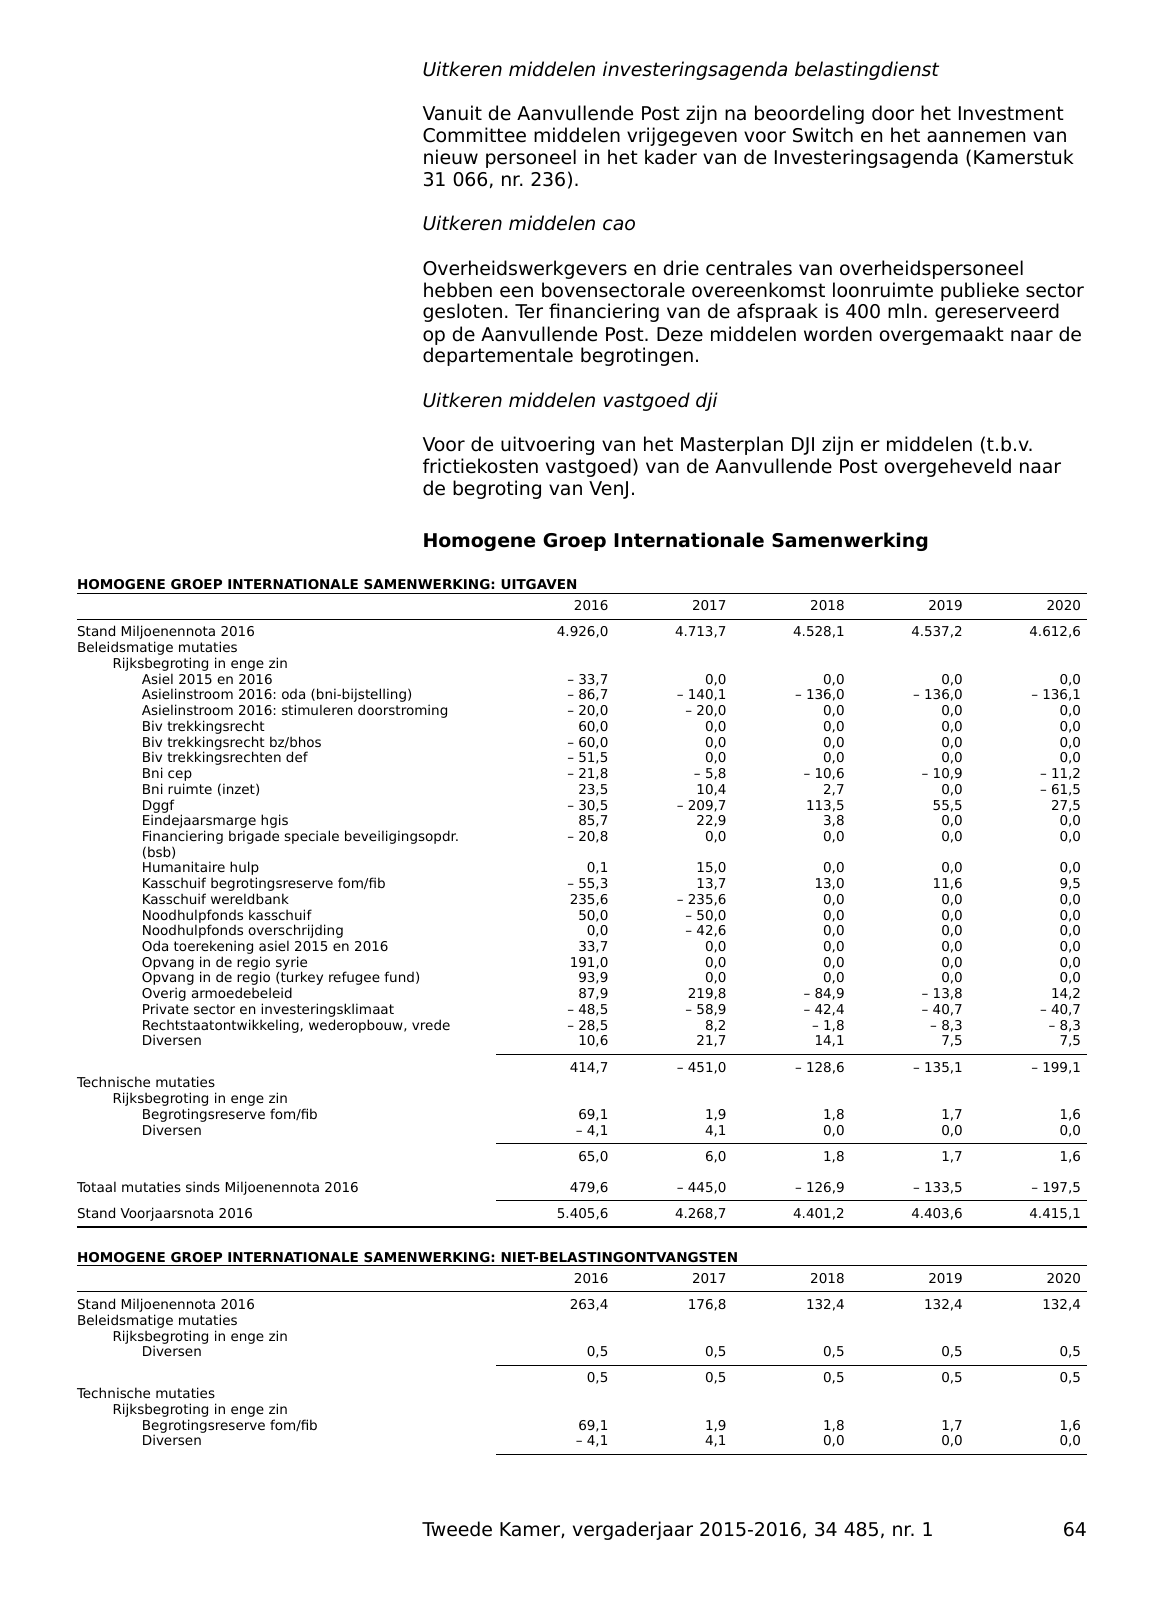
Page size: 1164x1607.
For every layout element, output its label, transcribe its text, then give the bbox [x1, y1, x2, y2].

table_cell [77, 1122, 106, 1143]
table_cell [106, 892, 136, 907]
table_cell [77, 1002, 106, 1017]
table_cell 11,6 [850, 876, 968, 892]
table_cell 0,0 [850, 923, 968, 939]
table_cell Oda toerekening asiel 2015 en 2016 [136, 939, 496, 954]
table_cell [106, 923, 136, 939]
table_cell [106, 750, 136, 766]
table_cell 10,4 [614, 782, 732, 797]
table_cell 0,0 [614, 955, 732, 970]
table_cell [496, 1164, 614, 1180]
table_cell 50,0 [496, 908, 614, 923]
table_cell [77, 656, 106, 671]
table_cell 0,0 [614, 829, 732, 860]
table_cell [732, 1313, 850, 1328]
table_cell – 135,1 [850, 1055, 968, 1075]
table_cell Technische mutaties [77, 1386, 496, 1402]
table_cell 2017 [614, 594, 732, 618]
table_cell 4.528,1 [732, 620, 850, 640]
table_cell [732, 1329, 850, 1344]
table_cell 23,5 [496, 782, 614, 797]
table_cell 7,5 [850, 1033, 968, 1054]
table_cell [614, 1164, 732, 1180]
table_cell Stand Miljoenennota 2016 [77, 1292, 496, 1313]
table_cell Diversen [136, 1344, 496, 1364]
table_cell [496, 1313, 614, 1328]
table_cell Financiering brigade speciale beveiligingsopdr. (bsb) [136, 829, 496, 860]
table_cell 3,8 [732, 813, 850, 829]
table_cell [136, 1054, 496, 1075]
table_cell [850, 640, 968, 656]
table_cell [77, 594, 106, 618]
table_cell 2019 [850, 594, 968, 618]
table_cell [77, 829, 106, 860]
table_cell 0,0 [969, 908, 1087, 923]
table_cell [106, 829, 136, 860]
table_cell [106, 1143, 136, 1164]
table_cell – 50,0 [614, 908, 732, 923]
table_cell 87,9 [496, 986, 614, 1002]
table_cell 0,0 [969, 860, 1087, 876]
table_cell 60,0 [496, 719, 614, 734]
table_cell [106, 955, 136, 970]
table_cell [77, 750, 106, 766]
table_cell 0,0 [732, 703, 850, 719]
table_cell 6,0 [614, 1144, 732, 1164]
table_cell [106, 734, 136, 750]
table_cell 132,4 [850, 1292, 968, 1313]
table_cell [77, 1329, 106, 1344]
table_cell 0,0 [850, 939, 968, 954]
table_cell 8,2 [614, 1018, 732, 1033]
table_cell 2016 [496, 1266, 614, 1291]
table_cell – 10,9 [850, 766, 968, 782]
table_cell Biv trekkingsrecht [136, 719, 496, 734]
table_cell 0,0 [732, 955, 850, 970]
table_cell 0,0 [969, 671, 1087, 687]
table_cell 2018 [732, 594, 850, 618]
table_cell 0,0 [614, 719, 732, 734]
table_cell Diversen [136, 1033, 496, 1054]
table_cell [106, 1433, 136, 1454]
table_cell [969, 1164, 1087, 1180]
table_cell Kasschuif begrotingsreserve fom/fib [136, 876, 496, 892]
table_cell [106, 1107, 136, 1122]
table_cell 4.415,1 [969, 1201, 1087, 1226]
table_cell Rijksbegroting in enge zin [106, 1402, 496, 1417]
table_cell 0,0 [850, 734, 968, 750]
table_cell 2018 [732, 1266, 850, 1291]
table_cell 0,0 [732, 970, 850, 986]
table_cell [77, 860, 106, 876]
table_cell – 42,4 [732, 1002, 850, 1017]
table_cell [969, 1075, 1087, 1091]
table_cell 7,5 [969, 1033, 1087, 1054]
table_cell 0,0 [969, 892, 1087, 907]
table_cell [106, 687, 136, 703]
table_cell 4.268,7 [614, 1201, 732, 1226]
table_cell [136, 1266, 496, 1291]
table_cell 0,0 [969, 829, 1087, 860]
table_cell 2017 [614, 1266, 732, 1291]
table_cell [496, 656, 614, 671]
table_cell 0,0 [850, 908, 968, 923]
table_cell – 136,0 [732, 687, 850, 703]
table_cell 65,0 [496, 1144, 614, 1164]
table_cell Totaal mutaties sinds Miljoenennota 2016 [77, 1180, 496, 1200]
table_header HOMOGENE GROEP INTERNATIONALE SAMENWERKING: NIET-BELASTINGONTVANGSTEN [77, 1249, 1087, 1265]
table_cell 0,0 [614, 750, 732, 766]
table_cell Opvang in de regio syrie [136, 955, 496, 970]
table_cell 0,0 [850, 782, 968, 797]
table_cell [77, 687, 106, 703]
table_cell 219,8 [614, 986, 732, 1002]
table_cell Asielinstroom 2016: oda (bni-bijstelling) [136, 687, 496, 703]
table_cell [77, 766, 106, 782]
table_cell [77, 813, 106, 829]
table_cell [106, 970, 136, 986]
table_cell [496, 1091, 614, 1107]
table_cell Asielinstroom 2016: stimuleren doorstroming [136, 703, 496, 719]
table_cell 0,0 [969, 970, 1087, 986]
table_cell 9,5 [969, 876, 1087, 892]
table_cell [969, 640, 1087, 656]
table_cell [77, 1402, 106, 1417]
table_cell [77, 1344, 106, 1364]
table_cell [136, 594, 496, 618]
table_cell 1,9 [614, 1107, 732, 1122]
table_cell 13,7 [614, 876, 732, 892]
table_cell 0,0 [732, 750, 850, 766]
table_cell Asiel 2015 en 2016 [136, 671, 496, 687]
table_cell 69,1 [496, 1418, 614, 1433]
table_cell 2020 [969, 594, 1087, 618]
table_cell [496, 1386, 614, 1402]
table_cell – 58,9 [614, 1002, 732, 1017]
table_cell 0,5 [732, 1366, 850, 1386]
table_cell 191,0 [496, 955, 614, 970]
table_cell [77, 876, 106, 892]
table_cell – 235,6 [614, 892, 732, 907]
table_cell – 8,3 [850, 1018, 968, 1033]
table_cell 55,5 [850, 797, 968, 813]
table_cell 113,5 [732, 797, 850, 813]
table_cell – 21,8 [496, 766, 614, 782]
table_cell [732, 1402, 850, 1417]
table_cell Rijksbegroting in enge zin [106, 656, 496, 671]
table_cell 4.713,7 [614, 620, 732, 640]
table_cell [732, 1164, 850, 1180]
table_cell Stand Miljoenennota 2016 [77, 620, 496, 640]
table_cell [732, 1075, 850, 1091]
table_cell – 33,7 [496, 671, 614, 687]
table_cell Diversen [136, 1433, 496, 1454]
table_cell [496, 1402, 614, 1417]
table_cell 0,0 [969, 955, 1087, 970]
table_cell [77, 1091, 106, 1107]
table_cell 27,5 [969, 797, 1087, 813]
table_cell [77, 1266, 106, 1291]
table_cell [106, 1002, 136, 1017]
table_cell [106, 1054, 136, 1075]
table_cell Kasschuif wereldbank [136, 892, 496, 907]
table_cell [77, 734, 106, 750]
table_cell 1,6 [969, 1418, 1087, 1433]
table_cell Begrotingsreserve fom/fib [136, 1107, 496, 1122]
table_cell Stand Voorjaarsnota 2016 [77, 1200, 496, 1226]
table_cell [614, 1386, 732, 1402]
table_cell [850, 1091, 968, 1107]
table_cell 0,0 [850, 719, 968, 734]
table_cell – 126,9 [732, 1180, 850, 1200]
table_cell 0,0 [969, 703, 1087, 719]
table_cell – 13,8 [850, 986, 968, 1002]
table_cell [77, 986, 106, 1002]
table_cell 0,5 [496, 1344, 614, 1364]
table_cell [850, 1075, 968, 1091]
table_cell Biv trekkingsrechten def [136, 750, 496, 766]
text Voor de uitvoering van het Masterplan DJI zijn er middelen (t.b.v. frictiekosten vastgoed) van de Aanvullende Post overgeheveld naar de begroting van VenJ. [422, 434, 1087, 500]
table_cell – 136,1 [969, 687, 1087, 703]
table_cell [850, 1402, 968, 1417]
table_cell 0,0 [850, 970, 968, 986]
table_cell – 60,0 [496, 734, 614, 750]
table_cell [77, 1107, 106, 1122]
table_cell 4.612,6 [969, 620, 1087, 640]
table_cell [106, 703, 136, 719]
table_cell [77, 1143, 106, 1164]
table_cell 0,0 [969, 813, 1087, 829]
table_cell 479,6 [496, 1180, 614, 1200]
table_cell [106, 782, 136, 797]
table_cell [969, 1329, 1087, 1344]
table_cell 414,7 [496, 1055, 614, 1075]
table_cell [496, 1075, 614, 1091]
table_cell [106, 1033, 136, 1054]
table_cell 33,7 [496, 939, 614, 954]
table_cell 5.405,6 [496, 1201, 614, 1226]
table_cell [969, 656, 1087, 671]
table_cell [77, 923, 106, 939]
table_cell 0,0 [732, 719, 850, 734]
table_cell 0,0 [969, 750, 1087, 766]
table_cell 0,0 [850, 829, 968, 860]
table_cell – 5,8 [614, 766, 732, 782]
table_cell [106, 1018, 136, 1033]
table_cell 0,0 [614, 671, 732, 687]
table_cell 14,2 [969, 986, 1087, 1002]
table_cell – 20,0 [496, 703, 614, 719]
table_cell [77, 955, 106, 970]
text Vanuit de Aanvullende Post zijn na beoordeling door het Investment Committee middelen vrijgegeven voor Switch en het aannemen van nieuw personeel in het kader van de Investeringsagenda (Kamerstuk 31 066, nr. 236). [422, 103, 1087, 191]
table_cell [614, 1402, 732, 1417]
table_cell [136, 1365, 496, 1386]
table_cell 0,0 [850, 892, 968, 907]
table_cell 0,5 [732, 1344, 850, 1364]
table_cell – 48,5 [496, 1002, 614, 1017]
table_cell Eindejaarsmarge hgis [136, 813, 496, 829]
table_cell 0,5 [969, 1366, 1087, 1386]
table_cell [850, 1386, 968, 1402]
table_cell Rijksbegroting in enge zin [106, 1329, 496, 1344]
table_cell 1,9 [614, 1418, 732, 1433]
table_cell – 136,0 [850, 687, 968, 703]
table_cell Bni ruimte (inzet) [136, 782, 496, 797]
table_cell 0,0 [496, 923, 614, 939]
subtitle Uitkeren middelen investeringsagenda belastingdienst [422, 59, 1087, 81]
table_cell 235,6 [496, 892, 614, 907]
table_cell 0,0 [850, 860, 968, 876]
table_cell – 445,0 [614, 1180, 732, 1200]
table_cell [77, 671, 106, 687]
table_cell – 51,5 [496, 750, 614, 766]
table_cell [614, 640, 732, 656]
table_cell – 209,7 [614, 797, 732, 813]
table_cell [969, 1313, 1087, 1328]
table_cell Rechtstaatontwikkeling, wederopbouw, vrede [136, 1018, 496, 1033]
table_cell [106, 908, 136, 923]
subtitle Uitkeren middelen cao [422, 213, 1087, 235]
subtitle Uitkeren middelen vastgoed dji [422, 389, 1087, 412]
table_cell [850, 656, 968, 671]
table_cell – 84,9 [732, 986, 850, 1002]
table_cell [614, 1313, 732, 1328]
table_cell [732, 640, 850, 656]
table_cell 0,0 [969, 734, 1087, 750]
table_cell 0,0 [732, 1122, 850, 1143]
table_cell [106, 671, 136, 687]
table_header HOMOGENE GROEP INTERNATIONALE SAMENWERKING: UITGAVEN [77, 577, 1087, 592]
table_cell 4.537,2 [850, 620, 968, 640]
table_cell – 4,1 [496, 1122, 614, 1143]
table_cell [106, 876, 136, 892]
table_cell 0,5 [969, 1344, 1087, 1364]
table_cell 1,7 [850, 1144, 968, 1164]
table_cell [496, 640, 614, 656]
table_cell 1,8 [732, 1144, 850, 1164]
table_cell Dggf [136, 797, 496, 813]
table_cell 4.926,0 [496, 620, 614, 640]
table_cell 0,0 [732, 939, 850, 954]
table_cell – 197,5 [969, 1180, 1087, 1200]
table_cell [77, 1054, 106, 1075]
table_cell [106, 766, 136, 782]
table_cell Rijksbegroting in enge zin [106, 1091, 496, 1107]
table_cell 4.403,6 [850, 1201, 968, 1226]
table_cell 1,6 [969, 1107, 1087, 1122]
table_cell [77, 1365, 106, 1386]
table_cell [77, 908, 106, 923]
table_cell Beleidsmatige mutaties [77, 640, 496, 656]
table_cell [614, 1091, 732, 1107]
text Overheidswerkgevers en drie centrales van overheidspersoneel hebben een bovensectorale overeenkomst loonruimte publieke sector gesloten. Ter financiering van de afspraak is 400 mln. gereserveerd op de Aanvullende Post. Deze middelen worden overgemaakt naar de departementale begrotingen. [422, 257, 1087, 367]
table_cell [496, 1329, 614, 1344]
table_cell Private sector en investeringsklimaat [136, 1002, 496, 1017]
table_cell [136, 1143, 496, 1164]
table_cell [850, 1329, 968, 1344]
table_cell [77, 892, 106, 907]
table_cell 0,0 [850, 1122, 968, 1143]
table_cell 176,8 [614, 1292, 732, 1313]
table_cell – 199,1 [969, 1055, 1087, 1075]
table_cell 22,9 [614, 813, 732, 829]
table_cell [614, 1075, 732, 1091]
table_cell – 40,7 [969, 1002, 1087, 1017]
table_cell 0,0 [732, 1433, 850, 1454]
table_cell [106, 1344, 136, 1364]
table_cell 0,0 [969, 1122, 1087, 1143]
table_cell 0,0 [614, 970, 732, 986]
table_cell 0,5 [614, 1344, 732, 1364]
table_cell [77, 782, 106, 797]
table_cell [969, 1402, 1087, 1417]
table_cell [77, 1033, 106, 1054]
table_cell 69,1 [496, 1107, 614, 1122]
table_cell [106, 1365, 136, 1386]
table_cell Overig armoedebeleid [136, 986, 496, 1002]
table_cell [77, 939, 106, 954]
table_cell – 8,3 [969, 1018, 1087, 1033]
table_cell [850, 1313, 968, 1328]
table_cell [106, 1266, 136, 1291]
table_cell 0,5 [850, 1344, 968, 1364]
table_cell 132,4 [732, 1292, 850, 1313]
table_cell 1,6 [969, 1144, 1087, 1164]
table_cell – 140,1 [614, 687, 732, 703]
table_cell – 86,7 [496, 687, 614, 703]
table_cell [77, 797, 106, 813]
table_cell [106, 797, 136, 813]
table_cell 0,0 [614, 939, 732, 954]
table_cell 0,0 [850, 750, 968, 766]
table_cell [106, 1164, 136, 1180]
table_cell [77, 1164, 106, 1180]
table_cell Bni cep [136, 766, 496, 782]
table_cell 0,0 [850, 671, 968, 687]
table_cell – 30,5 [496, 797, 614, 813]
table_cell [136, 1164, 496, 1180]
table_cell [106, 986, 136, 1002]
table_cell 0,0 [850, 703, 968, 719]
table_cell Humanitaire hulp [136, 860, 496, 876]
table_cell 0,0 [969, 1433, 1087, 1454]
table_cell 0,0 [969, 719, 1087, 734]
table_cell 0,0 [732, 734, 850, 750]
table_cell [614, 1329, 732, 1344]
table_cell 0,1 [496, 860, 614, 876]
table_cell – 4,1 [496, 1433, 614, 1454]
table_cell Begrotingsreserve fom/fib [136, 1418, 496, 1433]
table_cell – 133,5 [850, 1180, 968, 1200]
table_cell Noodhulpfonds overschrijding [136, 923, 496, 939]
table_cell – 20,0 [614, 703, 732, 719]
table_cell 0,0 [732, 892, 850, 907]
table_cell 0,0 [732, 829, 850, 860]
table_cell – 10,6 [732, 766, 850, 782]
table_cell 4,1 [614, 1122, 732, 1143]
table_cell 93,9 [496, 970, 614, 986]
table_cell 0,0 [969, 939, 1087, 954]
table_cell [614, 656, 732, 671]
table_cell – 40,7 [850, 1002, 968, 1017]
table_cell Opvang in de regio (turkey refugee fund) [136, 970, 496, 986]
table_cell 4.401,2 [732, 1201, 850, 1226]
table_cell 1,8 [732, 1107, 850, 1122]
table_cell [77, 1018, 106, 1033]
table_cell 21,7 [614, 1033, 732, 1054]
table_cell [732, 1386, 850, 1402]
table_cell 1,7 [850, 1418, 968, 1433]
table_cell 2020 [969, 1266, 1087, 1291]
table_cell 0,5 [496, 1366, 614, 1386]
table_cell [106, 1418, 136, 1433]
table_cell 0,5 [614, 1366, 732, 1386]
table_cell – 20,8 [496, 829, 614, 860]
table_cell [969, 1091, 1087, 1107]
table_cell 0,0 [969, 923, 1087, 939]
table_cell 2016 [496, 594, 614, 618]
table_cell 0,0 [850, 813, 968, 829]
table_cell – 1,8 [732, 1018, 850, 1033]
table_cell 0,0 [732, 860, 850, 876]
table_cell 13,0 [732, 876, 850, 892]
table_cell Noodhulpfonds kasschuif [136, 908, 496, 923]
subtitle Homogene Groep Internationale Samenwerking [422, 530, 1087, 552]
table_cell Beleidsmatige mutaties [77, 1313, 496, 1328]
table_cell Diversen [136, 1122, 496, 1143]
table_cell [77, 1433, 106, 1454]
table_cell 14,1 [732, 1033, 850, 1054]
table_cell [106, 594, 136, 618]
table_cell 0,0 [850, 1433, 968, 1454]
table_cell 0,0 [614, 734, 732, 750]
table_cell [732, 1091, 850, 1107]
table_cell – 128,6 [732, 1055, 850, 1075]
table_cell [106, 1122, 136, 1143]
table_cell 10,6 [496, 1033, 614, 1054]
table_cell Technische mutaties [77, 1075, 496, 1091]
table_cell [850, 1164, 968, 1180]
table_cell 4,1 [614, 1433, 732, 1454]
table_cell [106, 719, 136, 734]
table_cell 0,0 [732, 908, 850, 923]
table_cell – 28,5 [496, 1018, 614, 1033]
table_cell – 55,3 [496, 876, 614, 892]
table_cell [77, 1418, 106, 1433]
table_cell 2019 [850, 1266, 968, 1291]
table_cell – 451,0 [614, 1055, 732, 1075]
table_cell [77, 970, 106, 986]
table_cell [106, 860, 136, 876]
table_cell 1,8 [732, 1418, 850, 1433]
table_cell [106, 813, 136, 829]
table_cell 132,4 [969, 1292, 1087, 1313]
table_cell [732, 656, 850, 671]
table_cell [77, 703, 106, 719]
table_cell – 42,6 [614, 923, 732, 939]
table_cell [106, 939, 136, 954]
table_cell 0,5 [850, 1366, 968, 1386]
table_cell 0,0 [850, 955, 968, 970]
table_cell 0,0 [732, 923, 850, 939]
table_cell – 11,2 [969, 766, 1087, 782]
table_cell 263,4 [496, 1292, 614, 1313]
table_cell [969, 1386, 1087, 1402]
table_cell – 61,5 [969, 782, 1087, 797]
table_cell [77, 719, 106, 734]
table_cell 15,0 [614, 860, 732, 876]
table_cell 0,0 [732, 671, 850, 687]
table_cell 2,7 [732, 782, 850, 797]
table_cell 85,7 [496, 813, 614, 829]
table_cell Biv trekkingsrecht bz/bhos [136, 734, 496, 750]
table_cell 1,7 [850, 1107, 968, 1122]
